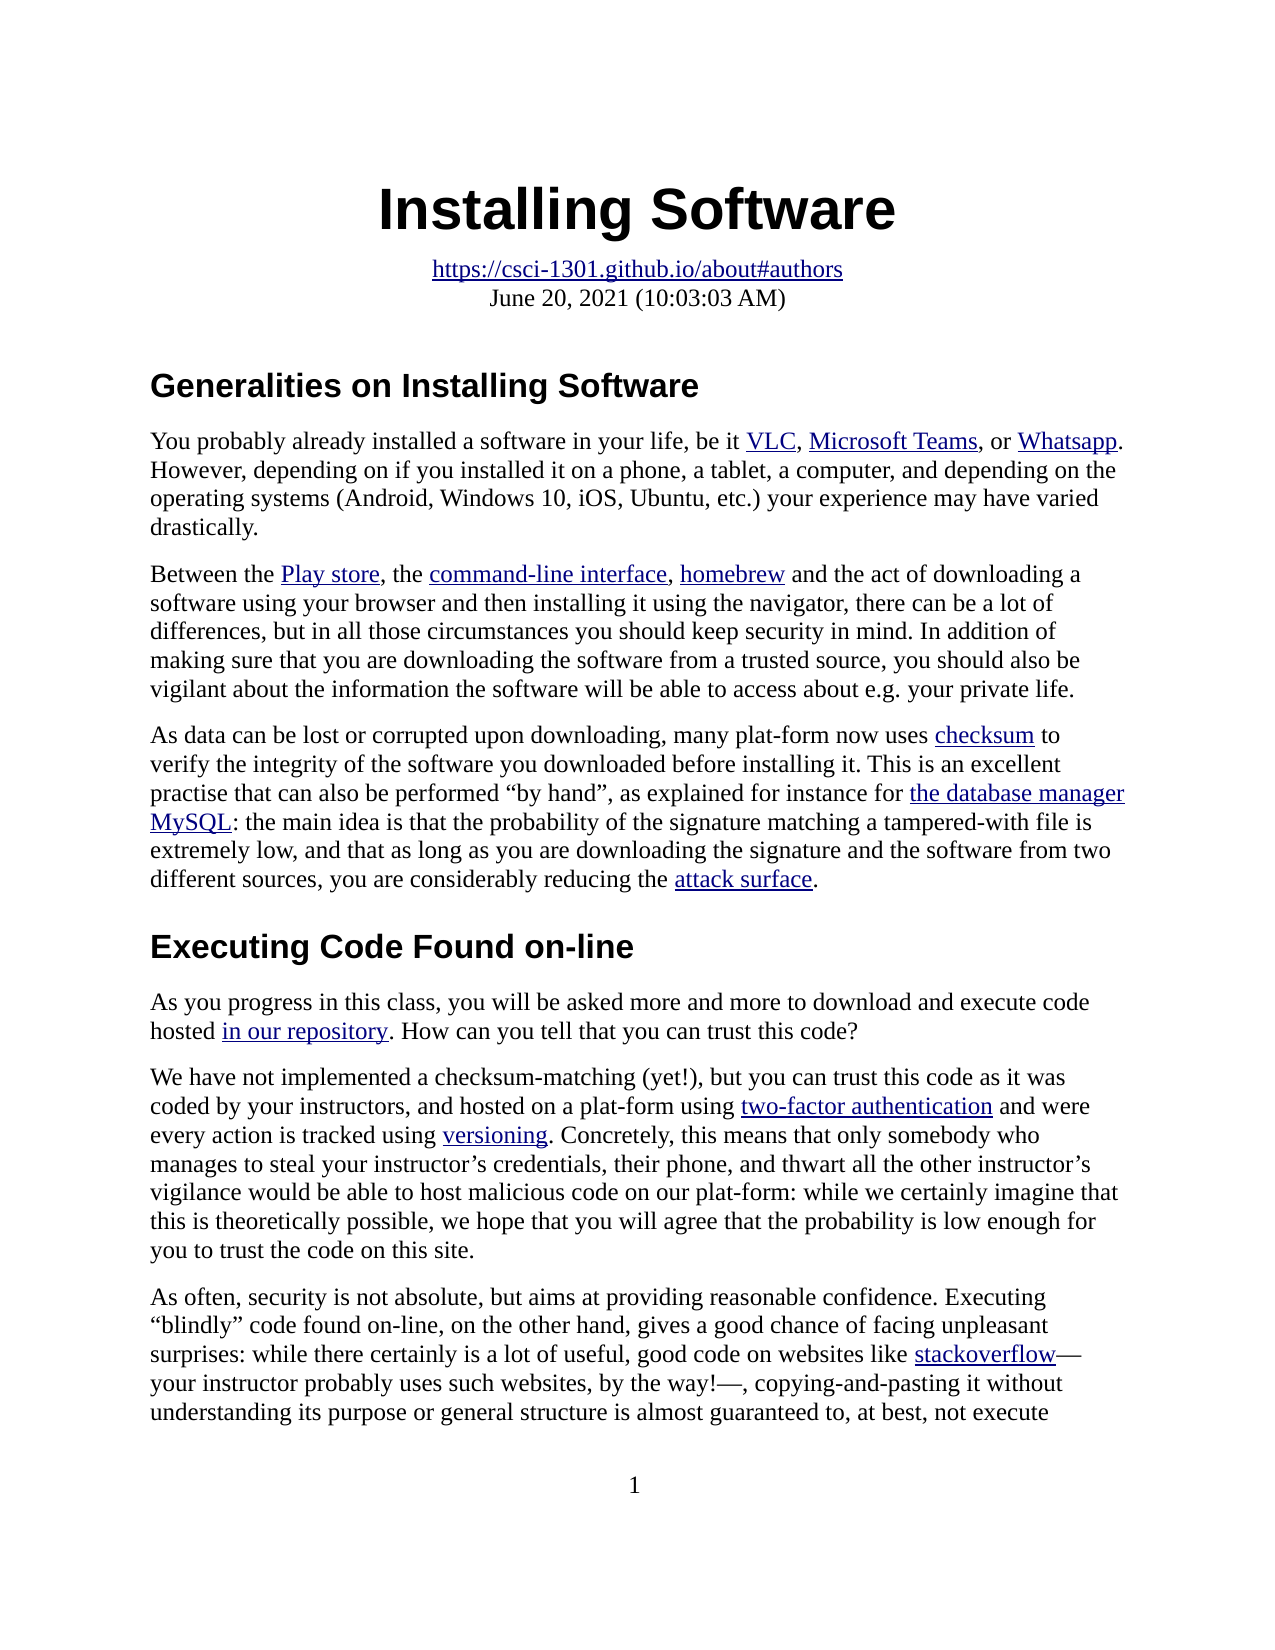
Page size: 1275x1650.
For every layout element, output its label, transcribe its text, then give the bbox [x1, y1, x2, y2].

text As data can be lost or corrupted upon downloading, many plat-form now uses checksum to verify the integrity of the software you downloaded before installing it. This is an excellent practise that can also be performed “by hand”, as explained for instance for the database manager MySQL: the main idea is that the probability of the signature matching a tampered-with file is extremely low, and that as long as you are downloading the signature and the software from two different sources, you are considerably reducing the attack surface. [150, 721, 1125, 893]
text https://csci-1301.github.io/about#authors [150, 254, 1125, 283]
text As you progress in this class, you will be asked more and more to download and execute code hosted in our repository. How can you tell that you can trust this code? [150, 987, 1125, 1044]
text As often, security is not absolute, but aims at providing reasonable confidence. Executing “blindly” code found on-line, on the other hand, gives a good chance of facing unpleasant surprises: while there certainly is a lot of useful, good code on websites like stackoverflow—your instructor probably uses such websites, by the way!—, copying-and-pasting it without understanding its purpose or general structure is almost guaranteed to, at best, not execute [150, 1282, 1125, 1425]
text You probably already installed a software in your life, be it VLC, Microsoft Teams, or Whatsapp. However, depending on if you installed it on a phone, a tablet, a computer, and depending on the operating systems (Android, Windows 10, iOS, Ubuntu, etc.) your experience may have varied drastically. [150, 426, 1125, 541]
text June 20, 2021 (10:03:03 AM) [150, 283, 1125, 312]
title Installing Software [150, 175, 1125, 242]
text Between the Play store, the command-line interface, homebrew and the act of downloading a software using your browser and then installing it using the navigator, there can be a lot of differences, but in all those circumstances you should keep security in mind. In addition of making sure that you are downloading the software from a trusted source, you should also be vigilant about the information the software will be able to access about e.g. your private life. [150, 559, 1125, 703]
subtitle Executing Code Found on-line [150, 927, 1125, 966]
text We have not implemented a checksum-matching (yet!), but you can trust this code as it was coded by your instructors, and hosted on a plat-form using two-factor authentication and were every action is tracked using versioning. Concretely, this means that only somebody who manages to steal your instructor’s credentials, their phone, and thwart all the other instructor’s vigilance would be able to host malicious code on our plat-form: while we certainly imagine that this is theoretically possible, we hope that you will agree that the probability is low enough for you to trust the code on this site. [150, 1062, 1125, 1264]
subtitle Generalities on Installing Software [150, 366, 1125, 404]
